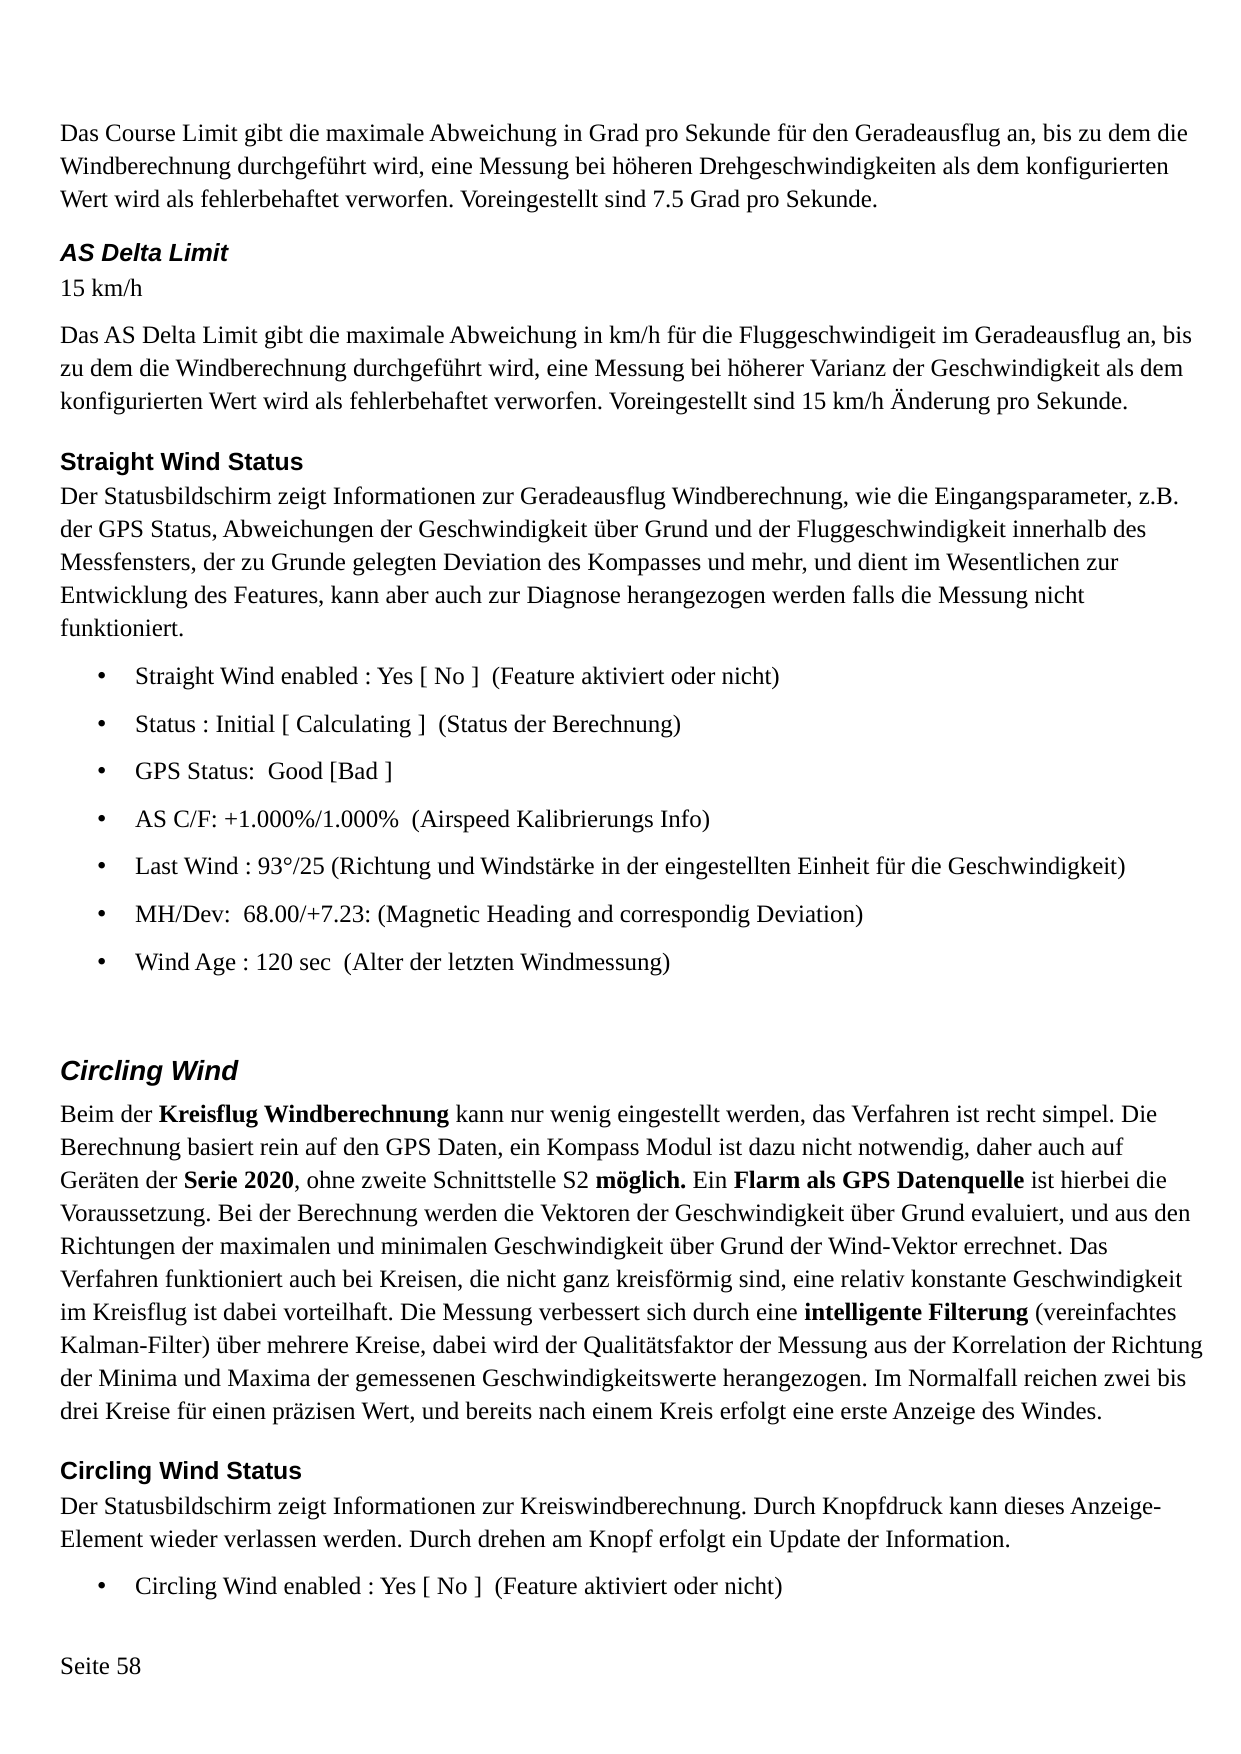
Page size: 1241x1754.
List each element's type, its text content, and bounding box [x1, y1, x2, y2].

list AS C/F: +1.000%/1.000% (Airspeed Kalibrierungs Info) [97, 804, 1207, 833]
list Circling Wind enabled : Yes [ No ] (Feature aktiviert oder nicht) [97, 1571, 1207, 1600]
list MH/Dev: 68.00/+7.23: (Magnetic Heading and correspondig Deviation) [97, 899, 1207, 928]
subtitle Circling Wind [60, 1054, 1207, 1086]
list Status : Initial [ Calculating ] (Status der Berechnung) [97, 709, 1207, 737]
list GPS Status: Good [Bad ] [97, 756, 1207, 785]
subtitle AS Delta Limit [60, 238, 1207, 267]
text 15 km/h [60, 273, 1207, 302]
text Der Statusbildschirm zeigt Informationen zur Geradeausflug Windberechnung, wie die Eingangsparameter, z.B. der GPS Status, Abweichungen der Geschwindigkeit über Grund und der Fluggeschwindigkeit innerhalb des Messfensters, der zu Grunde gelegten Deviation des Kompasses und mehr, und dient im Wesentlichen zur Entwicklung des Features, kann aber auch zur Diagnose herangezogen werden falls die Messung nicht funktioniert. [60, 481, 1207, 642]
subtitle Straight Wind Status [60, 447, 1207, 475]
list Straight Wind enabled : Yes [ No ] (Feature aktiviert oder nicht) [97, 661, 1207, 690]
text Das AS Delta Limit gibt die maximale Abweichung in km/h für die Fluggeschwindigeit im Geradeausflug an, bis zu dem die Windberechnung durchgeführt wird, eine Messung bei höherer Varianz der Geschwindigkeit als dem konfigurierten Wert wird als fehlerbehaftet verworfen. Voreingestellt sind 15 km/h Änderung pro Sekunde. [60, 320, 1207, 415]
text Das Course Limit gibt die maximale Abweichung in Grad pro Sekunde für den Geradeausflug an, bis zu dem die Windberechnung durchgeführt wird, eine Messung bei höheren Drehgeschwindigkeiten als dem konfigurierten Wert wird als fehlerbehaftet verworfen. Voreingestellt sind 7.5 Grad pro Sekunde. [60, 118, 1207, 213]
text Beim der Kreisflug Windberechnung kann nur wenig eingestellt werden, das Verfahren ist recht simpel. Die Berechnung basiert rein auf den GPS Daten, ein Kompass Modul ist dazu nicht notwendig, daher auch auf Geräten der Serie 2020, ohne zweite Schnittstelle S2 möglich. Ein Flarm als GPS Datenquelle ist hierbei die Voraussetzung. Bei der Berechnung werden die Vektoren der Geschwindigkeit über Grund evaluiert, und aus den Richtungen der maximalen und minimalen Geschwindigkeit über Grund der Wind-Vektor errechnet. Das Verfahren funktioniert auch bei Kreisen, die nicht ganz kreisförmig sind, eine relativ konstante Geschwindigkeit im Kreisflug ist dabei vorteilhaft. Die Messung verbessert sich durch eine intelligente Filterung (vereinfachtes Kalman-Filter) über mehrere Kreise, dabei wird der Qualitätsfaktor der Messung aus der Korrelation der Richtung der Minima und Maxima der gemessenen Geschwindigkeitswerte herangezogen. Im Normalfall reichen zwei bis drei Kreise für einen präzisen Wert, und bereits nach einem Kreis erfolgt eine erste Anzeige des Windes. [60, 1099, 1207, 1425]
list Wind Age : 120 sec (Alter der letzten Windmessung) [97, 947, 1207, 975]
list Last Wind : 93°/25 (Richtung und Windstärke in der eingestellten Einheit für die Geschwindigkeit) [97, 851, 1207, 880]
text Der Statusbildschirm zeigt Informationen zur Kreiswindberechnung. Durch Knopfdruck kann dieses Anzeige-Element wieder verlassen werden. Durch drehen am Knopf erfolgt ein Update der Information. [60, 1491, 1207, 1553]
subtitle Circling Wind Status [60, 1456, 1207, 1484]
